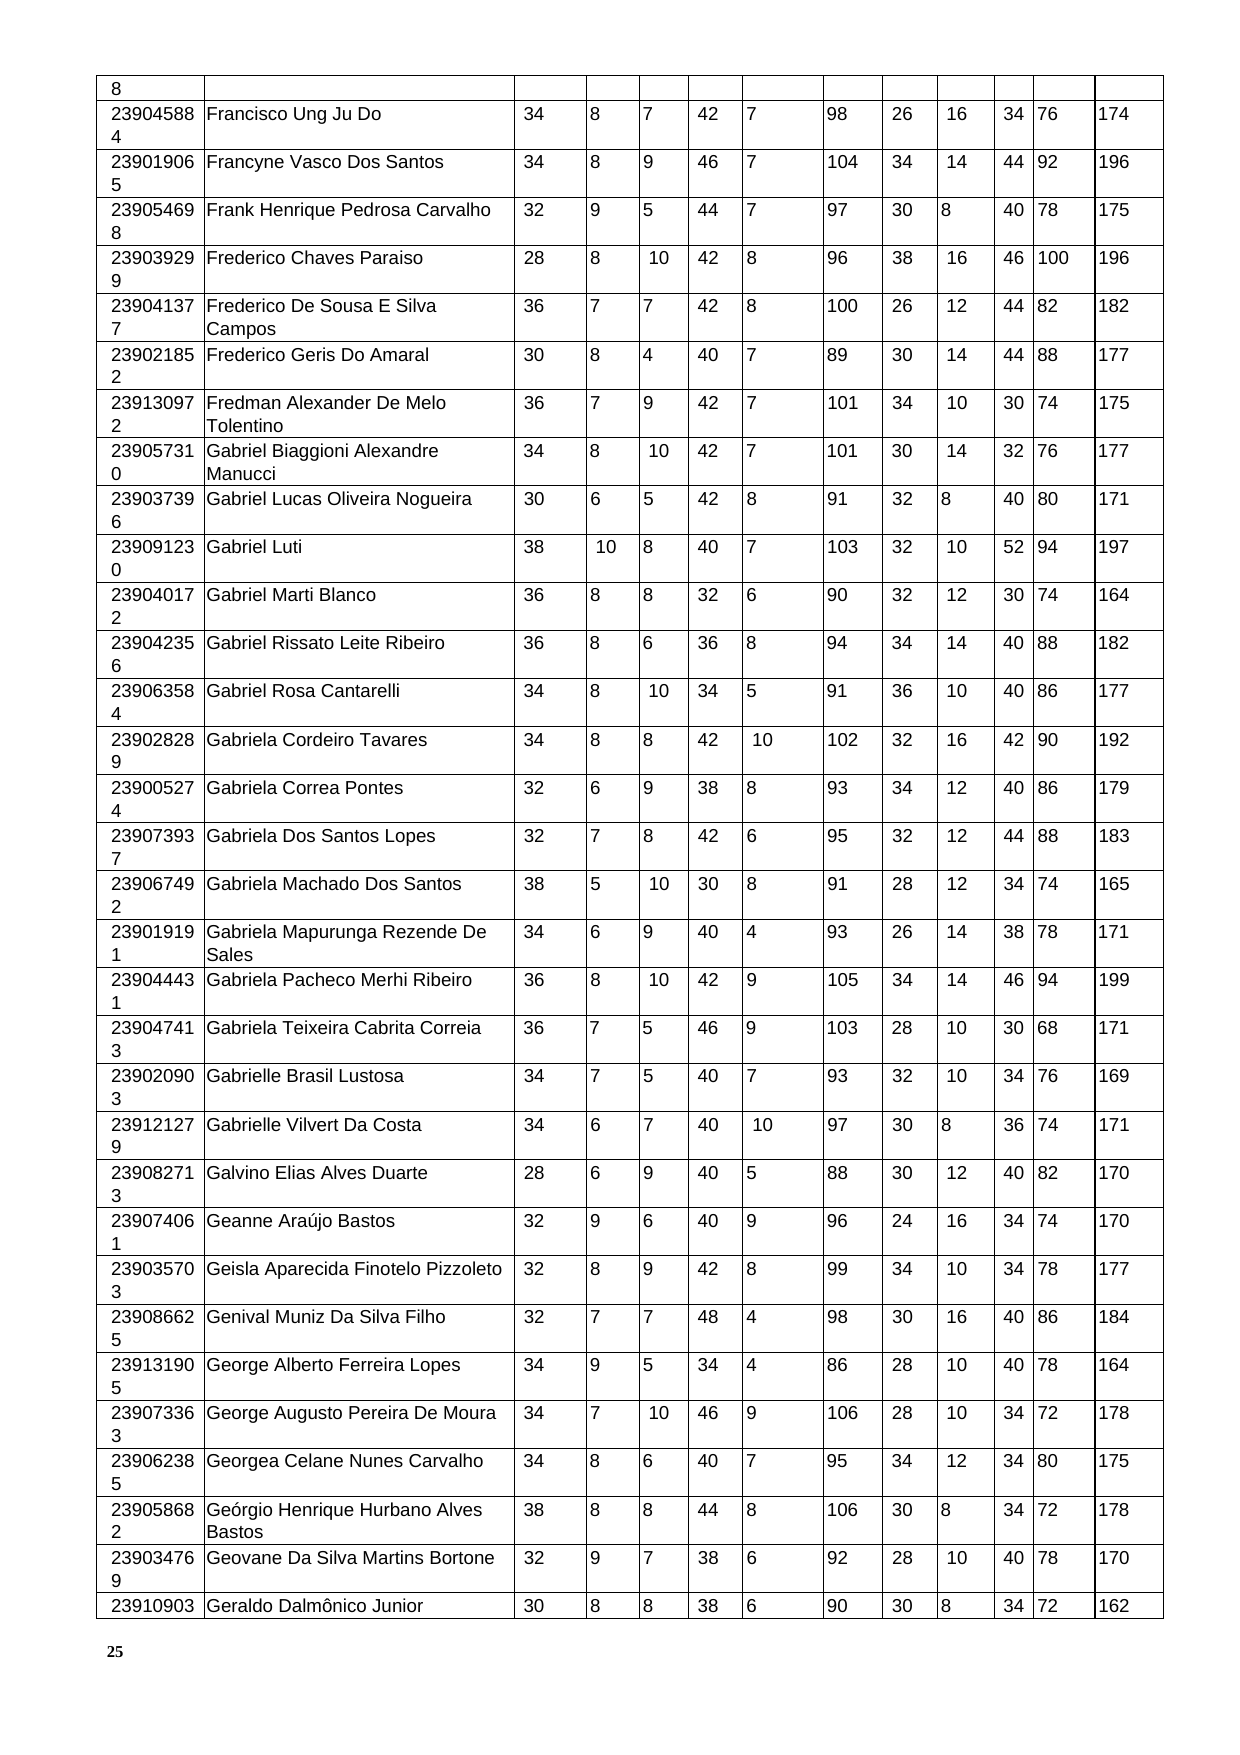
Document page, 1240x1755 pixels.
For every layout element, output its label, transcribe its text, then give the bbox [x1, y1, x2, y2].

table_cell 34 [883, 775, 937, 822]
table_cell 7 [587, 1401, 639, 1448]
table_cell 239044431 [97, 968, 204, 1015]
table_cell 40 [995, 486, 1033, 533]
table_cell 239021852 [97, 342, 204, 389]
table_cell 40 [995, 679, 1033, 726]
table_cell 177 [1096, 438, 1163, 485]
table_cell 164 [1096, 1353, 1163, 1400]
table_cell 44 [995, 823, 1033, 870]
table_cell 91 [824, 486, 882, 533]
table_cell 86 [824, 1353, 882, 1400]
table_cell 9 [743, 1208, 823, 1255]
table_cell Geanne Araújo Bastos [205, 1208, 514, 1255]
table_cell 239074061 [97, 1208, 204, 1255]
table_cell 48 [689, 1305, 742, 1352]
table_cell 42 [689, 438, 742, 485]
table_cell 76 [1034, 438, 1094, 485]
table_cell 177 [1096, 1256, 1163, 1303]
table_cell 72 [1034, 1593, 1094, 1617]
table_cell 93 [824, 1064, 882, 1111]
table_cell 16 [938, 246, 994, 293]
table_cell Frederico Geris Do Amaral [205, 342, 514, 389]
table_cell Gabriel Lucas Oliveira Nogueira [205, 486, 514, 533]
table_cell 9 [743, 968, 823, 1015]
table_cell 6 [640, 1208, 688, 1255]
table_cell 239042356 [97, 631, 204, 678]
table_cell 6 [587, 775, 639, 822]
table_cell 8 [938, 486, 994, 533]
table_cell 178 [1096, 1401, 1163, 1448]
table_cell 7 [743, 150, 823, 197]
table_cell 14 [938, 968, 994, 1015]
table_cell 12 [938, 1160, 994, 1207]
table_cell 7 [743, 1064, 823, 1111]
table_cell 8 [587, 101, 639, 148]
table_cell 38 [995, 920, 1033, 967]
table_cell 52 [995, 535, 1033, 582]
table_cell 10 [587, 535, 639, 582]
table_cell 36 [515, 1016, 586, 1063]
table_cell 7 [640, 101, 688, 148]
table_cell 97 [824, 1112, 882, 1159]
table_cell 95 [824, 1449, 882, 1496]
table_cell 196 [1096, 150, 1163, 197]
table_cell 34 [883, 968, 937, 1015]
table_cell 8 [640, 583, 688, 630]
table_cell 23910903 [97, 1593, 204, 1617]
table_cell 239121279 [97, 1112, 204, 1159]
table_cell 100 [824, 294, 882, 341]
table_cell 42 [689, 294, 742, 341]
table_cell 7 [587, 1305, 639, 1352]
table_cell 8 [743, 775, 823, 822]
table_cell 34 [995, 1208, 1033, 1255]
table_cell 10 [640, 968, 688, 1015]
table_cell 7 [640, 1305, 688, 1352]
table_cell 72 [1034, 1401, 1094, 1448]
table_cell 239020903 [97, 1064, 204, 1111]
table_cell 28 [883, 1401, 937, 1448]
table_cell 32 [883, 486, 937, 533]
table_cell 4 [743, 920, 823, 967]
table_cell 42 [689, 101, 742, 148]
table_cell 34 [995, 871, 1033, 918]
table_cell 14 [938, 631, 994, 678]
table_cell 9 [640, 1256, 688, 1303]
table_cell 8 [938, 198, 994, 245]
table_cell 46 [689, 1016, 742, 1063]
table_cell 9 [587, 1545, 639, 1592]
table_cell 38 [689, 1545, 742, 1592]
table_cell 34 [515, 1401, 586, 1448]
table_cell 9 [640, 775, 688, 822]
table_cell 30 [883, 438, 937, 485]
table_cell Georgea Celane Nunes Carvalho [205, 1449, 514, 1496]
table_cell 10 [938, 535, 994, 582]
table_cell 34 [515, 727, 586, 774]
table_cell 32 [515, 1305, 586, 1352]
table_cell 8 [587, 246, 639, 293]
table_cell 165 [1096, 871, 1163, 918]
table_cell 78 [1034, 920, 1094, 967]
table_cell 26 [883, 101, 937, 148]
table_cell 239062385 [97, 1449, 204, 1496]
table_cell 93 [824, 775, 882, 822]
table_cell 10 [743, 727, 823, 774]
table_cell 68 [1034, 1016, 1094, 1063]
table_cell 89 [824, 342, 882, 389]
table_cell 12 [938, 294, 994, 341]
table_cell 94 [1034, 968, 1094, 1015]
table_cell 94 [824, 631, 882, 678]
table_cell 4 [743, 1353, 823, 1400]
table_cell 98 [824, 101, 882, 148]
table_cell 30 [515, 1593, 586, 1617]
table_cell 30 [689, 871, 742, 918]
table_cell 239073363 [97, 1401, 204, 1448]
table_cell Gabriel Rissato Leite Ribeiro [205, 631, 514, 678]
table_cell 40 [689, 1112, 742, 1159]
table_cell 14 [938, 150, 994, 197]
table_cell Galvino Elias Alves Duarte [205, 1160, 514, 1207]
table_cell 239039299 [97, 246, 204, 293]
table_cell 7 [587, 1016, 639, 1063]
table_cell 239041377 [97, 294, 204, 341]
table_cell 40 [995, 631, 1033, 678]
table_cell 12 [938, 871, 994, 918]
table_cell 239082713 [97, 1160, 204, 1207]
table_cell 8 [743, 631, 823, 678]
table_cell 171 [1096, 920, 1163, 967]
table_cell 175 [1096, 390, 1163, 437]
table_cell 34 [883, 150, 937, 197]
table_cell 162 [1096, 1593, 1163, 1617]
table_cell 40 [689, 1208, 742, 1255]
table_cell 32 [515, 775, 586, 822]
table_cell 78 [1034, 1256, 1094, 1303]
table_cell 8 [640, 1497, 688, 1544]
table_cell 8 [743, 486, 823, 533]
table_cell 40 [995, 1545, 1033, 1592]
table_cell 42 [689, 486, 742, 533]
table_cell 36 [515, 390, 586, 437]
table_cell 24 [883, 1208, 937, 1255]
table_cell 99 [824, 1256, 882, 1303]
table_cell 78 [1034, 1545, 1094, 1592]
table_cell 9 [640, 390, 688, 437]
table_cell 239034769 [97, 1545, 204, 1592]
table_cell 28 [515, 246, 586, 293]
table_cell 5 [743, 1160, 823, 1207]
table_cell 98 [824, 1305, 882, 1352]
table_cell George Augusto Pereira De Moura [205, 1401, 514, 1448]
table_cell [640, 76, 688, 100]
table_cell 36 [515, 631, 586, 678]
table_cell 30 [995, 1016, 1033, 1063]
table_cell 183 [1096, 823, 1163, 870]
table_cell 101 [824, 438, 882, 485]
table_cell 10 [938, 1016, 994, 1063]
table_cell 40 [995, 198, 1033, 245]
table_cell 8 [743, 1497, 823, 1544]
table_cell 177 [1096, 679, 1163, 726]
table_cell 7 [587, 1064, 639, 1111]
table_cell 7 [587, 390, 639, 437]
table_cell 8 [97, 76, 204, 100]
table_cell 74 [1034, 390, 1094, 437]
table_cell 239086625 [97, 1305, 204, 1352]
table_cell 34 [515, 150, 586, 197]
table_cell 10 [640, 438, 688, 485]
table_cell 38 [689, 1593, 742, 1617]
table_cell 34 [995, 1401, 1033, 1448]
table_cell 9 [587, 198, 639, 245]
table_cell 171 [1096, 486, 1163, 533]
table_cell 5 [640, 1016, 688, 1063]
table_cell Frederico Chaves Paraiso [205, 246, 514, 293]
table_cell 8 [587, 1256, 639, 1303]
table_cell 10 [938, 390, 994, 437]
table_cell 88 [1034, 342, 1094, 389]
table_cell 76 [1034, 101, 1094, 148]
table_cell 12 [938, 775, 994, 822]
table_cell 239057310 [97, 438, 204, 485]
table_cell 106 [824, 1401, 882, 1448]
table_cell 40 [689, 1064, 742, 1111]
table_cell 6 [743, 1545, 823, 1592]
table_cell 91 [824, 871, 882, 918]
table_cell 7 [743, 198, 823, 245]
table_cell 40 [995, 1160, 1033, 1207]
table_cell 8 [587, 1593, 639, 1617]
table_cell 239130972 [97, 390, 204, 437]
table_cell [883, 76, 937, 100]
table_cell 92 [824, 1545, 882, 1592]
table_cell 32 [883, 583, 937, 630]
table_cell 28 [883, 1545, 937, 1592]
table_cell [743, 76, 823, 100]
table_cell 46 [995, 968, 1033, 1015]
table_cell 97 [824, 198, 882, 245]
table_cell 28 [515, 1160, 586, 1207]
table_cell 86 [1034, 1305, 1094, 1352]
table_cell 28 [883, 1016, 937, 1063]
table_cell 7 [640, 294, 688, 341]
table_cell 8 [640, 1593, 688, 1617]
table_cell Francyne Vasco Dos Santos [205, 150, 514, 197]
table_cell 44 [995, 294, 1033, 341]
table_cell 7 [587, 823, 639, 870]
table_cell 8 [587, 631, 639, 678]
table_cell 30 [995, 583, 1033, 630]
table_cell 8 [743, 294, 823, 341]
table_cell 30 [995, 390, 1033, 437]
table_cell 164 [1096, 583, 1163, 630]
table_cell 7 [640, 1112, 688, 1159]
table_cell 103 [824, 1016, 882, 1063]
table_cell 42 [995, 727, 1033, 774]
table_cell Gabriel Rosa Cantarelli [205, 679, 514, 726]
table_cell 34 [515, 1353, 586, 1400]
table_cell 8 [587, 342, 639, 389]
table_cell 34 [515, 1449, 586, 1496]
table_cell 5 [640, 198, 688, 245]
table_cell 170 [1096, 1160, 1163, 1207]
table_cell 239037396 [97, 486, 204, 533]
table_cell Gabrielle Vilvert Da Costa [205, 1112, 514, 1159]
table_cell 179 [1096, 775, 1163, 822]
table_cell 239045884 [97, 101, 204, 148]
table_cell 239067492 [97, 871, 204, 918]
table_cell 40 [689, 1160, 742, 1207]
table_cell [587, 76, 639, 100]
table_cell Gabriela Correa Pontes [205, 775, 514, 822]
table_cell 8 [743, 1256, 823, 1303]
table_cell 34 [883, 390, 937, 437]
table_cell 34 [995, 101, 1033, 148]
table_cell 10 [938, 679, 994, 726]
table_cell 6 [640, 1449, 688, 1496]
table_cell 196 [1096, 246, 1163, 293]
table_cell [995, 76, 1033, 100]
table_cell 8 [743, 246, 823, 293]
table_cell 5 [640, 1064, 688, 1111]
table_cell Frederico De Sousa E Silva Campos [205, 294, 514, 341]
table_cell 9 [587, 1208, 639, 1255]
table_cell Gabrielle Brasil Lustosa [205, 1064, 514, 1111]
table_cell 8 [938, 1593, 994, 1617]
table_cell 44 [689, 198, 742, 245]
table_cell 34 [515, 920, 586, 967]
table_cell Gabriela Mapurunga Rezende De Sales [205, 920, 514, 967]
table_cell 34 [995, 1256, 1033, 1303]
table_cell 96 [824, 246, 882, 293]
table_cell 16 [938, 1305, 994, 1352]
table_cell 40 [689, 1449, 742, 1496]
table_cell 40 [995, 1353, 1033, 1400]
table_cell Geórgio Henrique Hurbano Alves Bastos [205, 1497, 514, 1544]
table_cell 5 [587, 871, 639, 918]
table_cell 12 [938, 823, 994, 870]
table_cell Geraldo Dalmônico Junior [205, 1593, 514, 1617]
table_cell Gabriela Machado Dos Santos [205, 871, 514, 918]
table_cell 8 [743, 871, 823, 918]
table_cell 30 [883, 1112, 937, 1159]
table_cell 12 [938, 583, 994, 630]
table_cell 9 [743, 1401, 823, 1448]
table_cell 239035703 [97, 1256, 204, 1303]
table_cell 36 [515, 968, 586, 1015]
table_cell 16 [938, 101, 994, 148]
table_cell 171 [1096, 1112, 1163, 1159]
table_cell 94 [1034, 535, 1094, 582]
table_cell 239019065 [97, 150, 204, 197]
table_cell 182 [1096, 294, 1163, 341]
table_cell 46 [995, 246, 1033, 293]
table_cell 7 [587, 294, 639, 341]
table_cell [689, 76, 742, 100]
table_cell 28 [883, 871, 937, 918]
table_cell 10 [938, 1401, 994, 1448]
table_cell 7 [743, 101, 823, 148]
table_cell 6 [587, 1160, 639, 1207]
table_cell 239058682 [97, 1497, 204, 1544]
table_cell 30 [883, 1593, 937, 1617]
table_cell 34 [995, 1593, 1033, 1617]
table_cell 34 [515, 101, 586, 148]
table_cell Fredman Alexander De Melo Tolentino [205, 390, 514, 437]
table_cell 106 [824, 1497, 882, 1544]
table_cell 101 [824, 390, 882, 437]
table_cell 40 [689, 920, 742, 967]
table_cell Gabriela Cordeiro Tavares [205, 727, 514, 774]
table_cell 88 [824, 1160, 882, 1207]
table_cell 78 [1034, 198, 1094, 245]
table_cell 7 [743, 1449, 823, 1496]
table_cell 32 [515, 1208, 586, 1255]
table_cell Gabriel Marti Blanco [205, 583, 514, 630]
table_cell 88 [1034, 823, 1094, 870]
table_cell 8 [938, 1497, 994, 1544]
table_cell 170 [1096, 1545, 1163, 1592]
table_cell 32 [883, 823, 937, 870]
table_cell 14 [938, 342, 994, 389]
table_cell 92 [1034, 150, 1094, 197]
table_cell 7 [743, 438, 823, 485]
table_cell 38 [883, 246, 937, 293]
table_cell 88 [1034, 631, 1094, 678]
table_cell 76 [1034, 1064, 1094, 1111]
table_cell 8 [938, 1112, 994, 1159]
table_cell 93 [824, 920, 882, 967]
table_cell 182 [1096, 631, 1163, 678]
table_cell 12 [938, 1449, 994, 1496]
table_cell 7 [640, 1545, 688, 1592]
table_cell Gabriel Luti [205, 535, 514, 582]
table_cell 32 [689, 583, 742, 630]
table_cell [938, 76, 994, 100]
table_cell 90 [824, 583, 882, 630]
table_cell 91 [824, 679, 882, 726]
table_cell 10 [743, 1112, 823, 1159]
table_cell 36 [689, 631, 742, 678]
table_cell 6 [587, 920, 639, 967]
table_cell 105 [824, 968, 882, 1015]
table_cell 34 [995, 1449, 1033, 1496]
table_cell 197 [1096, 535, 1163, 582]
table_cell 38 [515, 1497, 586, 1544]
table_cell 30 [515, 486, 586, 533]
table_cell 34 [515, 438, 586, 485]
table_cell 239054698 [97, 198, 204, 245]
table_cell 8 [640, 823, 688, 870]
table_cell 14 [938, 920, 994, 967]
table_cell Francisco Ung Ju Do [205, 101, 514, 148]
table_cell 6 [743, 1593, 823, 1617]
table_cell Geisla Aparecida Finotelo Pizzoleto [205, 1256, 514, 1303]
table_cell 95 [824, 823, 882, 870]
table_cell 28 [883, 1353, 937, 1400]
table_cell 26 [883, 294, 937, 341]
table_cell 40 [689, 342, 742, 389]
table_cell 6 [743, 823, 823, 870]
table_cell 74 [1034, 583, 1094, 630]
table_cell 175 [1096, 1449, 1163, 1496]
table_cell 44 [995, 150, 1033, 197]
table_cell 9 [743, 1016, 823, 1063]
table_cell 30 [883, 1305, 937, 1352]
table_cell 96 [824, 1208, 882, 1255]
table_cell 42 [689, 823, 742, 870]
table_cell 46 [689, 150, 742, 197]
table_cell 104 [824, 150, 882, 197]
table_cell 8 [587, 438, 639, 485]
table_cell 177 [1096, 342, 1163, 389]
table_cell 32 [515, 198, 586, 245]
table_cell 80 [1034, 1449, 1094, 1496]
table_cell 5 [640, 486, 688, 533]
table_cell 42 [689, 390, 742, 437]
table_cell 34 [515, 1064, 586, 1111]
table_cell 5 [640, 1353, 688, 1400]
table_cell 9 [587, 1353, 639, 1400]
table_cell 8 [587, 1449, 639, 1496]
table_cell [1096, 76, 1163, 100]
table_cell 8 [640, 727, 688, 774]
table_cell 30 [883, 1497, 937, 1544]
table_cell 169 [1096, 1064, 1163, 1111]
table_cell 5 [743, 679, 823, 726]
table_cell 74 [1034, 1208, 1094, 1255]
table_cell 32 [883, 1064, 937, 1111]
table_cell 8 [587, 679, 639, 726]
table_cell 74 [1034, 871, 1094, 918]
table_cell 9 [640, 1160, 688, 1207]
table_cell 9 [640, 920, 688, 967]
table_cell 30 [883, 1160, 937, 1207]
table_cell 40 [689, 535, 742, 582]
table_cell 32 [995, 438, 1033, 485]
table_cell [205, 76, 514, 100]
table_cell 239063584 [97, 679, 204, 726]
table_cell 8 [587, 1497, 639, 1544]
table_cell 44 [995, 342, 1033, 389]
table_cell 170 [1096, 1208, 1163, 1255]
table_cell 171 [1096, 1016, 1163, 1063]
table_cell 34 [515, 1112, 586, 1159]
table_cell 4 [743, 1305, 823, 1352]
table_cell 34 [689, 679, 742, 726]
table_cell 239019191 [97, 920, 204, 967]
table_cell 8 [640, 535, 688, 582]
table_cell 34 [883, 1256, 937, 1303]
table_cell 199 [1096, 968, 1163, 1015]
table_cell 10 [640, 1401, 688, 1448]
table_cell 10 [640, 871, 688, 918]
table_cell 38 [515, 871, 586, 918]
table_cell 10 [640, 246, 688, 293]
table_cell 175 [1096, 198, 1163, 245]
table_cell Genival Muniz Da Silva Filho [205, 1305, 514, 1352]
table_cell 34 [689, 1353, 742, 1400]
table_cell 32 [515, 1545, 586, 1592]
table_cell 86 [1034, 775, 1094, 822]
table_cell 26 [883, 920, 937, 967]
table_cell 8 [587, 727, 639, 774]
table_cell 239028289 [97, 727, 204, 774]
table_cell 34 [515, 679, 586, 726]
table_cell 14 [938, 438, 994, 485]
table_cell 44 [689, 1497, 742, 1544]
table_cell Geovane Da Silva Martins Bortone [205, 1545, 514, 1592]
table_cell 80 [1034, 486, 1094, 533]
table_cell Gabriela Teixeira Cabrita Correia [205, 1016, 514, 1063]
table_cell 7 [743, 535, 823, 582]
table_cell 192 [1096, 727, 1163, 774]
table_cell [824, 76, 882, 100]
table_cell 38 [515, 535, 586, 582]
table_cell 32 [883, 535, 937, 582]
table_cell George Alberto Ferreira Lopes [205, 1353, 514, 1400]
table_cell 42 [689, 246, 742, 293]
table_cell 32 [515, 823, 586, 870]
table_cell 16 [938, 1208, 994, 1255]
table_cell 184 [1096, 1305, 1163, 1352]
table_cell 4 [640, 342, 688, 389]
table_cell 102 [824, 727, 882, 774]
table_cell 7 [743, 342, 823, 389]
table_cell 32 [515, 1256, 586, 1303]
table_cell 174 [1096, 101, 1163, 148]
table_cell 100 [1034, 246, 1094, 293]
table_cell 9 [640, 150, 688, 197]
table_cell Frank Henrique Pedrosa Carvalho [205, 198, 514, 245]
table_cell 40 [995, 775, 1033, 822]
table_cell [515, 76, 586, 100]
table_cell 42 [689, 968, 742, 1015]
table_cell 90 [824, 1593, 882, 1617]
table_cell 239047413 [97, 1016, 204, 1063]
table_cell 36 [883, 679, 937, 726]
table_cell 8 [587, 583, 639, 630]
table_cell 239005274 [97, 775, 204, 822]
table_cell 6 [743, 583, 823, 630]
table_cell Gabriela Pacheco Merhi Ribeiro [205, 968, 514, 1015]
table_cell 32 [883, 727, 937, 774]
table_cell 239040172 [97, 583, 204, 630]
table_cell 6 [587, 1112, 639, 1159]
table_cell 10 [938, 1256, 994, 1303]
table_cell 10 [938, 1064, 994, 1111]
table_cell 90 [1034, 727, 1094, 774]
table_cell 103 [824, 535, 882, 582]
table_cell 34 [995, 1064, 1033, 1111]
table_cell [1034, 76, 1094, 100]
table_cell 8 [587, 968, 639, 1015]
table_cell 6 [640, 631, 688, 678]
table_cell 178 [1096, 1497, 1163, 1544]
table_cell 86 [1034, 679, 1094, 726]
table_cell 239073937 [97, 823, 204, 870]
table_cell 42 [689, 727, 742, 774]
table_cell 36 [515, 583, 586, 630]
table_cell 8 [587, 150, 639, 197]
table_cell 239131905 [97, 1353, 204, 1400]
table_cell 34 [995, 1497, 1033, 1544]
table_cell 42 [689, 1256, 742, 1303]
table_cell 34 [883, 631, 937, 678]
table_cell 38 [689, 775, 742, 822]
table_cell 40 [995, 1305, 1033, 1352]
table_cell 7 [743, 390, 823, 437]
table_cell 10 [938, 1353, 994, 1400]
table_cell 82 [1034, 294, 1094, 341]
table_cell 72 [1034, 1497, 1094, 1544]
table_cell 34 [883, 1449, 937, 1496]
table_cell 30 [883, 342, 937, 389]
table_cell 78 [1034, 1353, 1094, 1400]
table_cell 10 [640, 679, 688, 726]
table_cell 36 [515, 294, 586, 341]
table_cell 6 [587, 486, 639, 533]
table_cell 10 [938, 1545, 994, 1592]
table_cell 239091230 [97, 535, 204, 582]
table_cell 30 [515, 342, 586, 389]
table_cell Gabriela Dos Santos Lopes [205, 823, 514, 870]
table_cell Gabriel Biaggioni Alexandre Manucci [205, 438, 514, 485]
table_cell 16 [938, 727, 994, 774]
table_cell 82 [1034, 1160, 1094, 1207]
table_cell 36 [995, 1112, 1033, 1159]
table_cell 74 [1034, 1112, 1094, 1159]
table_cell 30 [883, 198, 937, 245]
table_cell 46 [689, 1401, 742, 1448]
